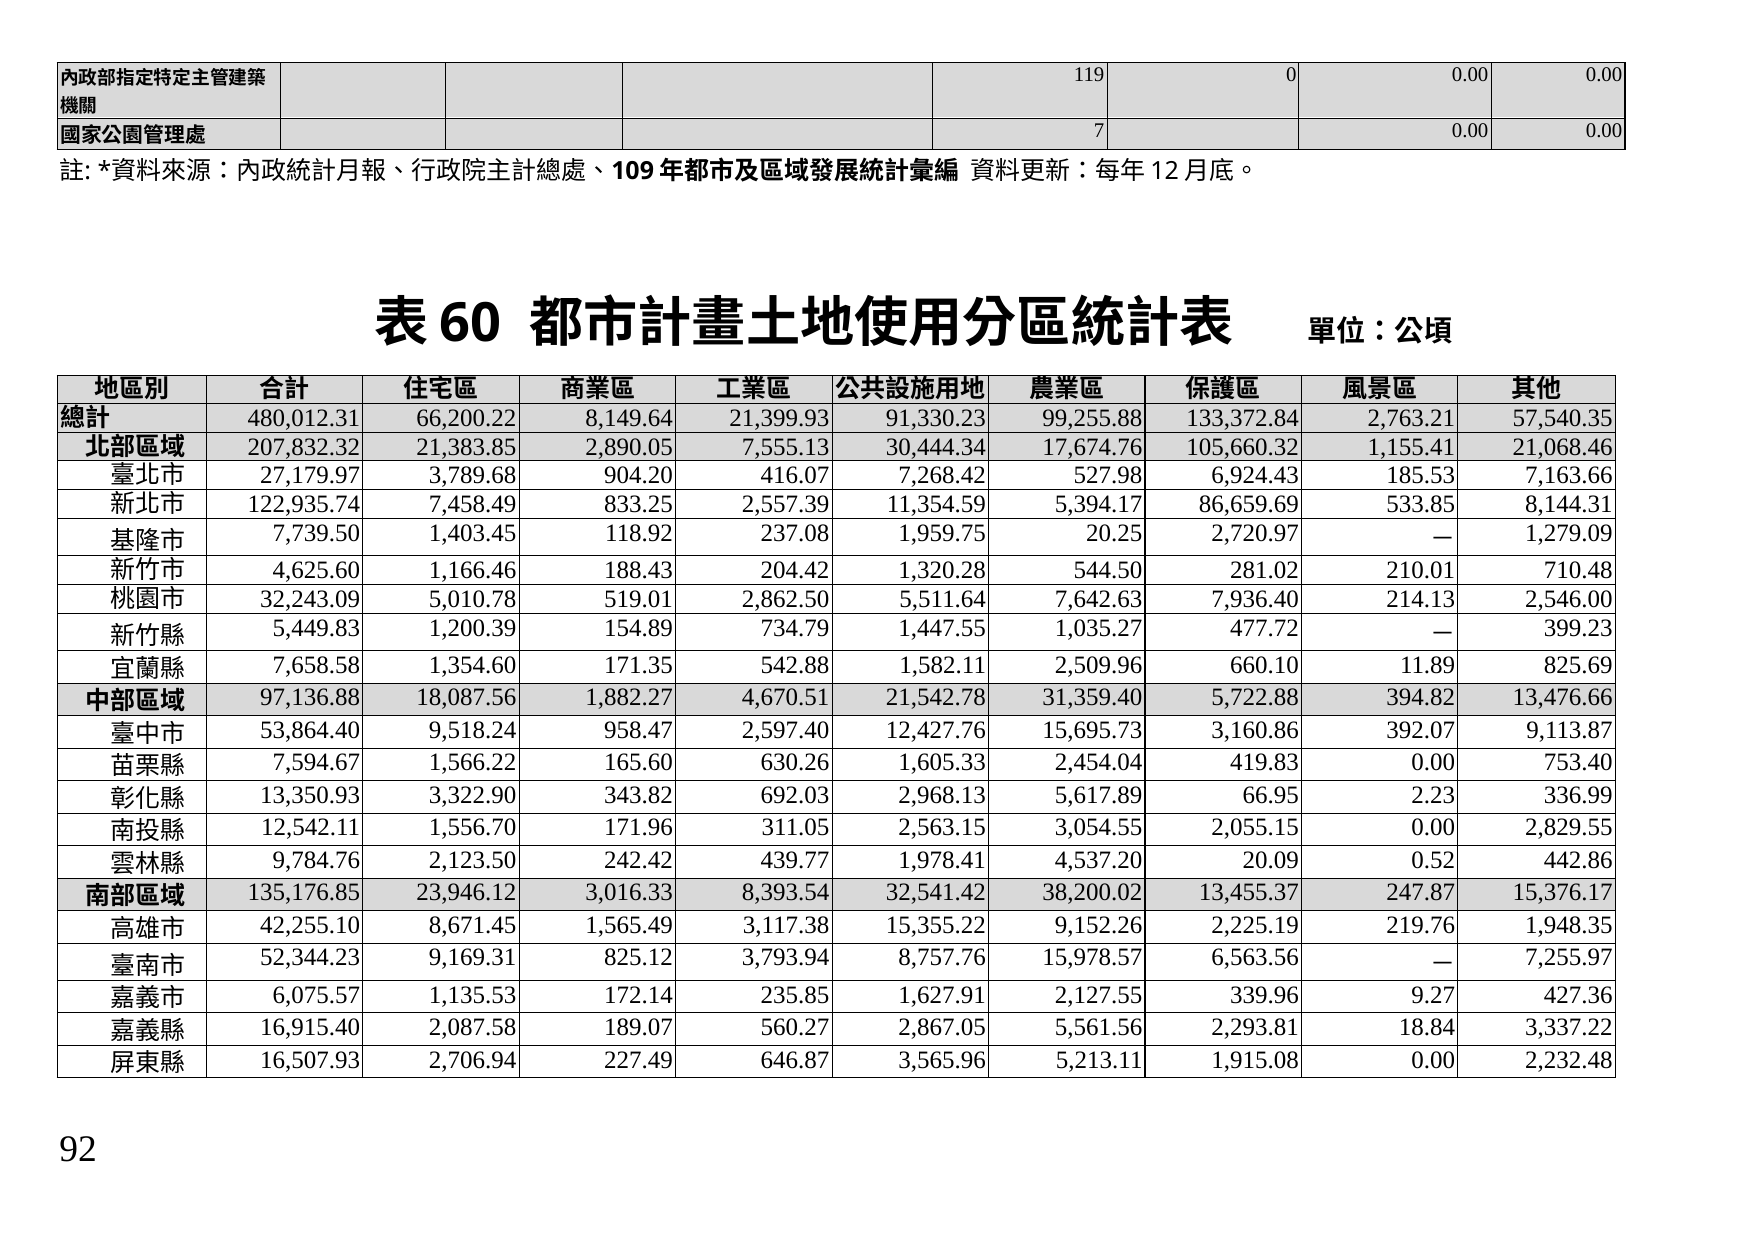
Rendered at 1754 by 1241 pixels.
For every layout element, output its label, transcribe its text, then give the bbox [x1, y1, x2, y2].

table_cell 171.35 [520, 651, 675, 682]
table_cell 394.82 [1302, 684, 1457, 715]
table_cell 9,152.26 [989, 911, 1144, 942]
table_cell [623, 63, 932, 117]
table_cell 533.85 [1302, 490, 1457, 518]
table_cell 2,563.15 [833, 814, 988, 845]
table_cell 3,789.68 [363, 461, 519, 489]
table_cell 480,012.31 [207, 404, 362, 432]
table_cell 27,179.97 [207, 461, 362, 489]
table_cell 86,659.69 [1146, 490, 1301, 518]
table_cell 1,565.49 [520, 911, 675, 942]
table_cell 5,511.64 [833, 585, 988, 613]
table_cell 119 [933, 63, 1107, 117]
table_cell 207,832.32 [207, 433, 362, 460]
table_cell 2,890.05 [520, 433, 675, 460]
table_cell 總計 [58, 404, 206, 432]
table_cell 5,617.89 [989, 781, 1144, 812]
table_cell 30,444.34 [833, 433, 988, 460]
table_cell 9,169.31 [363, 944, 519, 980]
table_cell 8,757.76 [833, 944, 988, 980]
table_cell 7,936.40 [1146, 585, 1301, 613]
table_cell 9,113.87 [1458, 716, 1615, 747]
table_cell 660.10 [1146, 651, 1301, 682]
table_cell 281.02 [1146, 556, 1301, 584]
table_cell 23,946.12 [363, 879, 519, 910]
table_cell 苗栗縣 [58, 749, 206, 780]
table_cell 北部區域 [58, 433, 206, 460]
table_header 商業區 [520, 376, 675, 403]
table_cell 18.84 [1302, 1013, 1457, 1045]
table_cell 1,566.22 [363, 749, 519, 780]
table_cell 3,117.38 [676, 911, 832, 942]
table_cell 32,243.09 [207, 585, 362, 613]
table_cell 7,642.63 [989, 585, 1144, 613]
table_cell 2,232.48 [1458, 1046, 1615, 1077]
table_cell 21,399.93 [676, 404, 832, 432]
table_cell 4,537.20 [989, 846, 1144, 877]
table_cell 1,447.55 [833, 614, 988, 650]
table_cell － [1302, 944, 1457, 980]
table_cell 高雄市 [58, 911, 206, 942]
table_cell 2,293.81 [1146, 1013, 1301, 1045]
table_cell 99,255.88 [989, 404, 1144, 432]
table_header 合計 [207, 376, 362, 403]
table_cell 20.09 [1146, 846, 1301, 877]
table_cell 542.88 [676, 651, 832, 682]
table_cell 3,322.90 [363, 781, 519, 812]
table_cell 8,144.31 [1458, 490, 1615, 518]
table_cell 15,695.73 [989, 716, 1144, 747]
table_cell 53,864.40 [207, 716, 362, 747]
table_cell 343.82 [520, 781, 675, 812]
table_cell 16,915.40 [207, 1013, 362, 1045]
table_cell 336.99 [1458, 781, 1615, 812]
table_cell 242.42 [520, 846, 675, 877]
table_cell 南部區域 [58, 879, 206, 910]
table_cell 32,541.42 [833, 879, 988, 910]
table_cell 3,565.96 [833, 1046, 988, 1077]
table_cell 122,935.74 [207, 490, 362, 518]
table_cell 189.07 [520, 1013, 675, 1045]
table_cell 135,176.85 [207, 879, 362, 910]
table_cell 6,924.43 [1146, 461, 1301, 489]
table_cell 1,959.75 [833, 519, 988, 555]
table_cell 1,135.53 [363, 981, 519, 1012]
table_cell 3,337.22 [1458, 1013, 1615, 1045]
table_cell 154.89 [520, 614, 675, 650]
table_header 保護區 [1146, 376, 1301, 403]
table_cell 133,372.84 [1146, 404, 1301, 432]
table_cell 339.96 [1146, 981, 1301, 1012]
table_cell 5,394.17 [989, 490, 1144, 518]
table_cell 2,720.97 [1146, 519, 1301, 555]
table_cell 2,763.21 [1302, 404, 1457, 432]
table_cell 9,784.76 [207, 846, 362, 877]
table_cell 7 [933, 119, 1107, 149]
table_cell 1,948.35 [1458, 911, 1615, 942]
table_cell 9,518.24 [363, 716, 519, 747]
table_cell 66,200.22 [363, 404, 519, 432]
table_cell 南投縣 [58, 814, 206, 845]
table_cell 8,149.64 [520, 404, 675, 432]
table_cell 7,163.66 [1458, 461, 1615, 489]
table_cell 0.00 [1299, 63, 1491, 117]
table_cell 17,674.76 [989, 433, 1144, 460]
table_cell 2,454.04 [989, 749, 1144, 780]
table_cell 嘉義縣 [58, 1013, 206, 1045]
table_cell 3,054.55 [989, 814, 1144, 845]
table_cell 219.76 [1302, 911, 1457, 942]
table_cell 753.40 [1458, 749, 1615, 780]
table_cell 519.01 [520, 585, 675, 613]
table_cell 2,557.39 [676, 490, 832, 518]
table_cell 477.72 [1146, 614, 1301, 650]
table_cell 新竹市 [58, 556, 206, 584]
table_header 工業區 [676, 376, 832, 403]
table_cell 12,542.11 [207, 814, 362, 845]
table_cell 734.79 [676, 614, 832, 650]
table_cell 彰化縣 [58, 781, 206, 812]
table_cell 2,087.58 [363, 1013, 519, 1045]
table_cell 0.00 [1302, 1046, 1457, 1077]
subtitle 表60 都市計畫土地使用分區統計表 單位：公頃 [59, 262, 1639, 375]
table_cell 15,355.22 [833, 911, 988, 942]
table_cell 臺中市 [58, 716, 206, 747]
table_cell 11.89 [1302, 651, 1457, 682]
table_cell 5,561.56 [989, 1013, 1144, 1045]
table_cell 21,383.85 [363, 433, 519, 460]
table_cell 5,010.78 [363, 585, 519, 613]
table_cell 5,449.83 [207, 614, 362, 650]
table_cell 13,455.37 [1146, 879, 1301, 910]
table_cell 214.13 [1302, 585, 1457, 613]
table_cell 904.20 [520, 461, 675, 489]
table_cell 57,540.35 [1458, 404, 1615, 432]
table_cell [281, 63, 445, 117]
table_cell 5,722.88 [1146, 684, 1301, 715]
table_cell 185.53 [1302, 461, 1457, 489]
table_cell 3,016.33 [520, 879, 675, 910]
table_cell 中部區域 [58, 684, 206, 715]
table_cell 2,706.94 [363, 1046, 519, 1077]
table_cell 188.43 [520, 556, 675, 584]
table_cell 0 [1108, 63, 1298, 117]
table_cell 31,359.40 [989, 684, 1144, 715]
table_cell 392.07 [1302, 716, 1457, 747]
table_cell 7,658.58 [207, 651, 362, 682]
table_cell 0.00 [1299, 119, 1491, 149]
table_cell 新竹縣 [58, 614, 206, 650]
table_cell 13,350.93 [207, 781, 362, 812]
table_cell 91,330.23 [833, 404, 988, 432]
table_header 農業區 [989, 376, 1144, 403]
table_cell 13,476.66 [1458, 684, 1615, 715]
table_cell 內政部指定特定主管建築機關 [58, 63, 280, 117]
table_cell 20.25 [989, 519, 1144, 555]
table_cell 嘉義市 [58, 981, 206, 1012]
table_cell 646.87 [676, 1046, 832, 1077]
table_header 住宅區 [363, 376, 519, 403]
table_cell 18,087.56 [363, 684, 519, 715]
table_cell 42,255.10 [207, 911, 362, 942]
table_cell 416.07 [676, 461, 832, 489]
table_cell 1,915.08 [1146, 1046, 1301, 1077]
table_cell 97,136.88 [207, 684, 362, 715]
table_cell 2.23 [1302, 781, 1457, 812]
table_cell 2,867.05 [833, 1013, 988, 1045]
table_cell 15,978.57 [989, 944, 1144, 980]
table_cell 1,627.91 [833, 981, 988, 1012]
table_cell 1,166.46 [363, 556, 519, 584]
table_cell 8,393.54 [676, 879, 832, 910]
table_cell 2,829.55 [1458, 814, 1615, 845]
table_cell 439.77 [676, 846, 832, 877]
table_cell 桃園市 [58, 585, 206, 613]
table_cell 560.27 [676, 1013, 832, 1045]
table_cell 2,127.55 [989, 981, 1144, 1012]
table_cell 臺北市 [58, 461, 206, 489]
table_cell [446, 119, 622, 149]
table_cell 442.86 [1458, 846, 1615, 877]
table_cell 3,160.86 [1146, 716, 1301, 747]
table_cell 7,555.13 [676, 433, 832, 460]
table_cell 6,075.57 [207, 981, 362, 1012]
table_cell 227.49 [520, 1046, 675, 1077]
table_header 其他 [1458, 376, 1615, 403]
table_cell 4,625.60 [207, 556, 362, 584]
table_cell [1108, 119, 1298, 149]
table_cell 419.83 [1146, 749, 1301, 780]
table_cell 8,671.45 [363, 911, 519, 942]
table_cell 118.92 [520, 519, 675, 555]
table_cell 基隆市 [58, 519, 206, 555]
table_cell 210.01 [1302, 556, 1457, 584]
table_cell 165.60 [520, 749, 675, 780]
table_cell 12,427.76 [833, 716, 988, 747]
table_cell 1,556.70 [363, 814, 519, 845]
table_cell 1,882.27 [520, 684, 675, 715]
table_cell 66.95 [1146, 781, 1301, 812]
table_cell [281, 119, 445, 149]
table_cell 9.27 [1302, 981, 1457, 1012]
table_cell 宜蘭縣 [58, 651, 206, 682]
table_cell 7,255.97 [1458, 944, 1615, 980]
table_cell 3,793.94 [676, 944, 832, 980]
table_cell － [1302, 614, 1457, 650]
table_cell 0.00 [1492, 63, 1624, 117]
table_cell 527.98 [989, 461, 1144, 489]
table_cell 172.14 [520, 981, 675, 1012]
table_cell 16,507.93 [207, 1046, 362, 1077]
table_cell 11,354.59 [833, 490, 988, 518]
table_cell 雲林縣 [58, 846, 206, 877]
table_cell 825.69 [1458, 651, 1615, 682]
table_header 公共設施用地 [833, 376, 988, 403]
table_cell 15,376.17 [1458, 879, 1615, 910]
table_cell 399.23 [1458, 614, 1615, 650]
table_cell 臺南市 [58, 944, 206, 980]
table_cell 692.03 [676, 781, 832, 812]
table_cell 311.05 [676, 814, 832, 845]
table_cell 958.47 [520, 716, 675, 747]
table_cell 7,458.49 [363, 490, 519, 518]
table_cell 7,739.50 [207, 519, 362, 555]
table_cell 21,068.46 [1458, 433, 1615, 460]
table_cell 2,225.19 [1146, 911, 1301, 942]
table_cell 427.36 [1458, 981, 1615, 1012]
table_cell 710.48 [1458, 556, 1615, 584]
table_cell 5,213.11 [989, 1046, 1144, 1077]
table_cell 2,968.13 [833, 781, 988, 812]
table_cell 38,200.02 [989, 879, 1144, 910]
table_cell 1,035.27 [989, 614, 1144, 650]
table_cell 7,268.42 [833, 461, 988, 489]
table_cell [623, 119, 932, 149]
table_cell 235.85 [676, 981, 832, 1012]
table_cell 2,509.96 [989, 651, 1144, 682]
table_cell 2,546.00 [1458, 585, 1615, 613]
table_cell － [1302, 519, 1457, 555]
table_cell 171.96 [520, 814, 675, 845]
table_cell 0.00 [1492, 119, 1624, 149]
table_cell 1,403.45 [363, 519, 519, 555]
table_cell 204.42 [676, 556, 832, 584]
table_cell 7,594.67 [207, 749, 362, 780]
table_cell 52,344.23 [207, 944, 362, 980]
table_cell 825.12 [520, 944, 675, 980]
table_cell 0.52 [1302, 846, 1457, 877]
table_cell 237.08 [676, 519, 832, 555]
table_cell 833.25 [520, 490, 675, 518]
table_cell 2,862.50 [676, 585, 832, 613]
text 註: *資料來源：內政統計月報、行政院主計總處、109年都市及區域發展統計彙編 資料更新：每年12月底。 [59, 150, 1639, 187]
table_cell 2,055.15 [1146, 814, 1301, 845]
table_cell 6,563.56 [1146, 944, 1301, 980]
table_cell 1,978.41 [833, 846, 988, 877]
table_cell 2,123.50 [363, 846, 519, 877]
table_cell 544.50 [989, 556, 1144, 584]
table_cell 1,605.33 [833, 749, 988, 780]
table_cell 247.87 [1302, 879, 1457, 910]
table_cell 國家公園管理處 [58, 119, 280, 149]
table_cell 新北市 [58, 490, 206, 518]
table_cell 0.00 [1302, 814, 1457, 845]
table_cell 1,279.09 [1458, 519, 1615, 555]
table_header 風景區 [1302, 376, 1457, 403]
table_cell 1,155.41 [1302, 433, 1457, 460]
table_cell 1,354.60 [363, 651, 519, 682]
table_cell 105,660.32 [1146, 433, 1301, 460]
table_cell 1,320.28 [833, 556, 988, 584]
table_cell 2,597.40 [676, 716, 832, 747]
table_cell 21,542.78 [833, 684, 988, 715]
table_cell 0.00 [1302, 749, 1457, 780]
table_cell [446, 63, 622, 117]
table_cell 屏東縣 [58, 1046, 206, 1077]
table_header 地區別 [58, 376, 206, 403]
table_cell 1,200.39 [363, 614, 519, 650]
table_cell 1,582.11 [833, 651, 988, 682]
table_cell 630.26 [676, 749, 832, 780]
table_cell 4,670.51 [676, 684, 832, 715]
